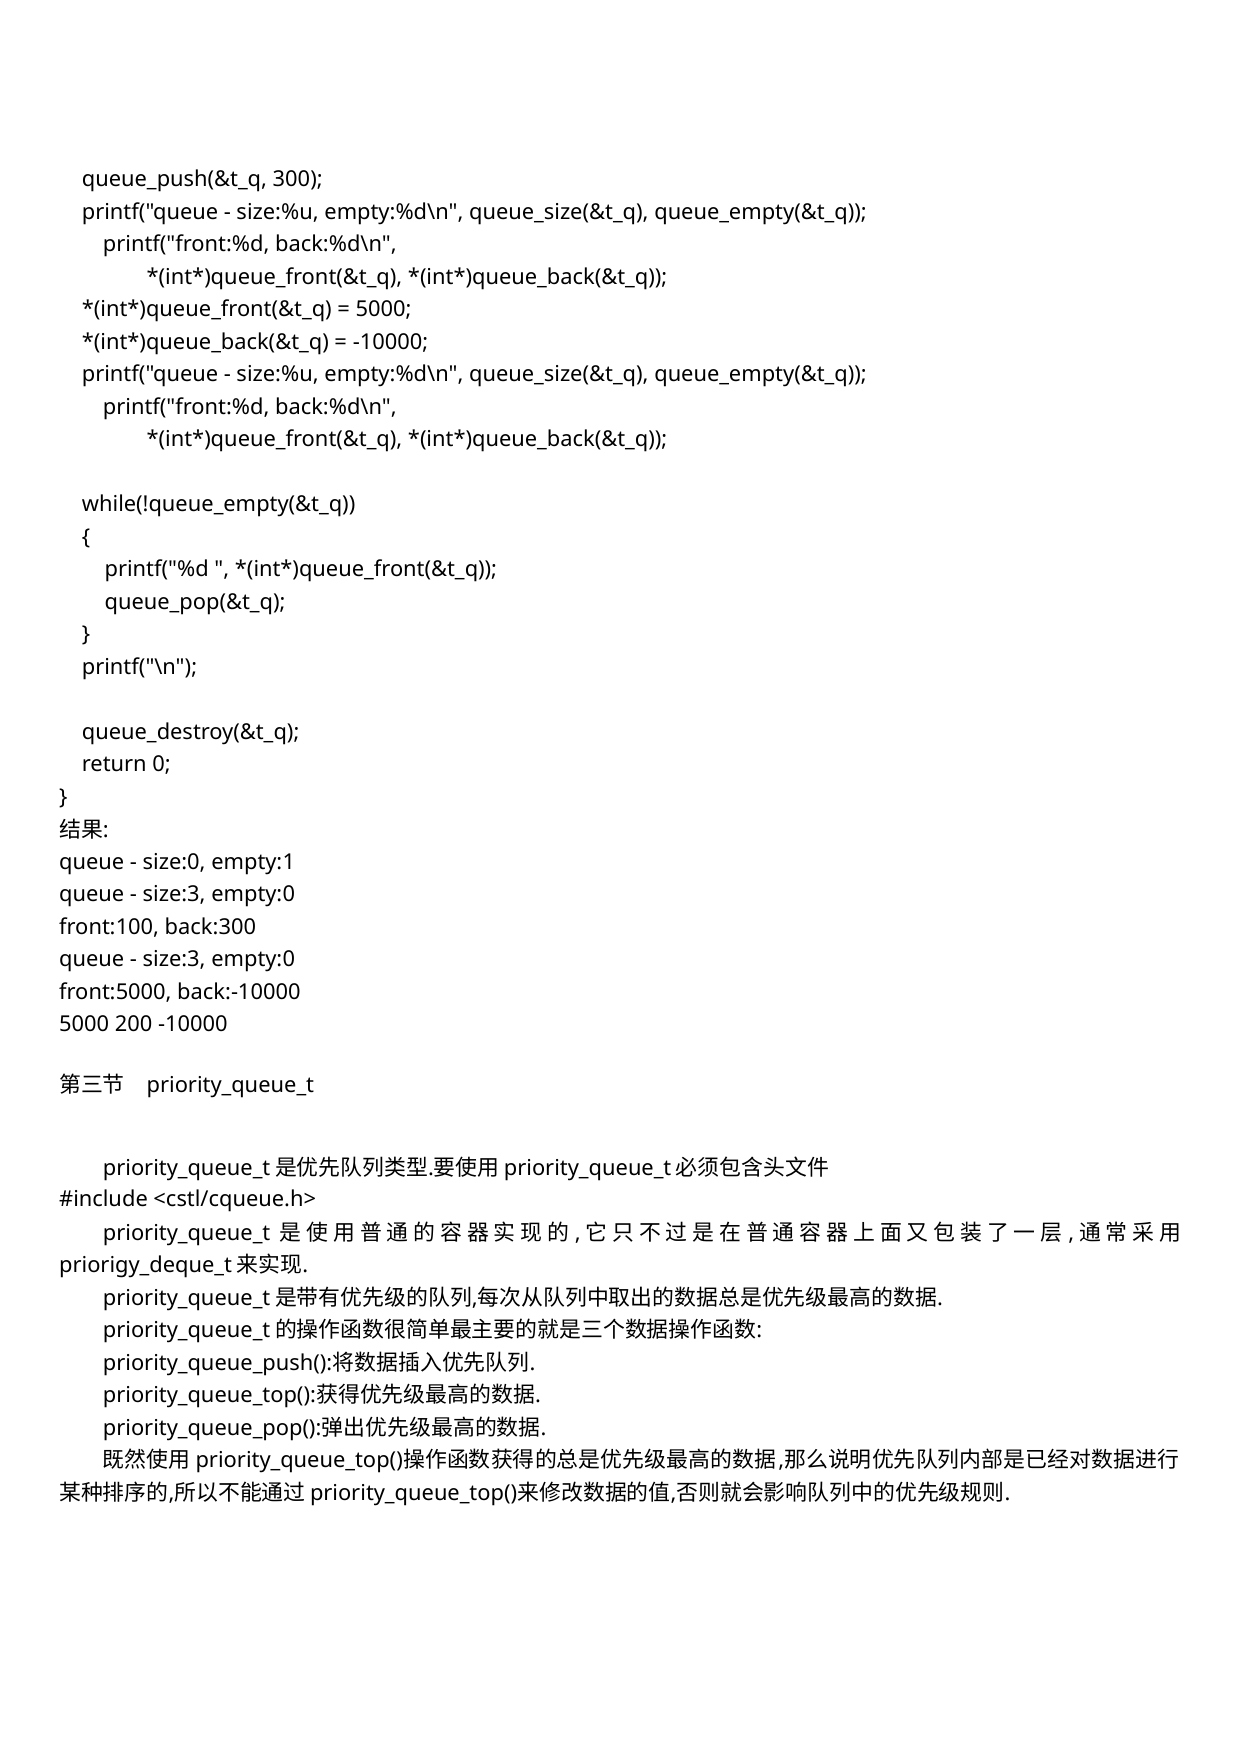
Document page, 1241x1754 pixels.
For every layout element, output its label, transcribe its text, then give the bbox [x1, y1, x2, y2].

text queue - size:3, empty:0 [59, 942, 1181, 974]
text 结果: [59, 812, 1181, 844]
text priority_queue_push():将数据插入优先队列. [59, 1344, 1181, 1377]
text priority_queue_t的操作函数很简单最主要的就是三个数据操作函数: [59, 1312, 1181, 1344]
text priority_queue_t是优先队列类型.要使用priority_queue_t必须包含头文件 [103, 1149, 1181, 1182]
text { [59, 519, 1181, 552]
text queue_push(&t_q, 300); [59, 162, 1181, 194]
text #include <cstl/cqueue.h> [59, 1182, 1181, 1214]
text queue - size:3, empty:0 [59, 877, 1181, 909]
text } [59, 779, 1181, 812]
text *(int*)queue_front(&t_q), *(int*)queue_back(&t_q)); [103, 422, 1181, 454]
text front:100, back:300 [59, 909, 1181, 942]
text return 0; [59, 747, 1181, 779]
text priority_queue_t是带有优先级的队列,每次从队列中取出的数据总是优先级最高的数据. [59, 1279, 1181, 1312]
text priority_queue_top():获得优先级最高的数据. [59, 1377, 1181, 1409]
text printf("front:%d, back:%d\n", [59, 389, 1181, 422]
text queue_destroy(&t_q); [59, 714, 1181, 747]
text *(int*)queue_front(&t_q), *(int*)queue_back(&t_q)); [103, 259, 1181, 292]
text 5000 200 -10000 [59, 1007, 1181, 1039]
text } [59, 617, 1181, 649]
text 既然使用priority_queue_top()操作函数获得的总是优先级最高的数据,那么说明优先队列内部是已经对数据进行某种排序的,所以不能通过priority_queue_top()来修改数据的值,否则就会影响队列中的优先级规则. [59, 1442, 1181, 1507]
text printf("front:%d, back:%d\n", [59, 227, 1181, 259]
text queue_pop(&t_q); [59, 584, 1181, 617]
text printf("queue - size:%u, empty:%d\n", queue_size(&t_q), queue_empty(&t_q)); [59, 194, 1181, 227]
text priority_queue_t是使用普通的容器实现的,它只不过是在普通容器上面又包装了一层,通常采用priorigy_deque_t来实现. [59, 1214, 1181, 1279]
text printf("%d ", *(int*)queue_front(&t_q)); [59, 552, 1181, 584]
text printf("\n"); [59, 649, 1181, 682]
text queue - size:0, empty:1 [59, 844, 1181, 877]
text *(int*)queue_front(&t_q) = 5000; [59, 292, 1181, 324]
text *(int*)queue_back(&t_q) = -10000; [59, 324, 1181, 357]
subtitle priority_queue_t [59, 1066, 1181, 1099]
text front:5000, back:-10000 [59, 974, 1181, 1007]
text while(!queue_empty(&t_q)) [59, 487, 1181, 519]
text printf("queue - size:%u, empty:%d\n", queue_size(&t_q), queue_empty(&t_q)); [59, 357, 1181, 389]
text priority_queue_pop():弹出优先级最高的数据. [59, 1409, 1181, 1442]
